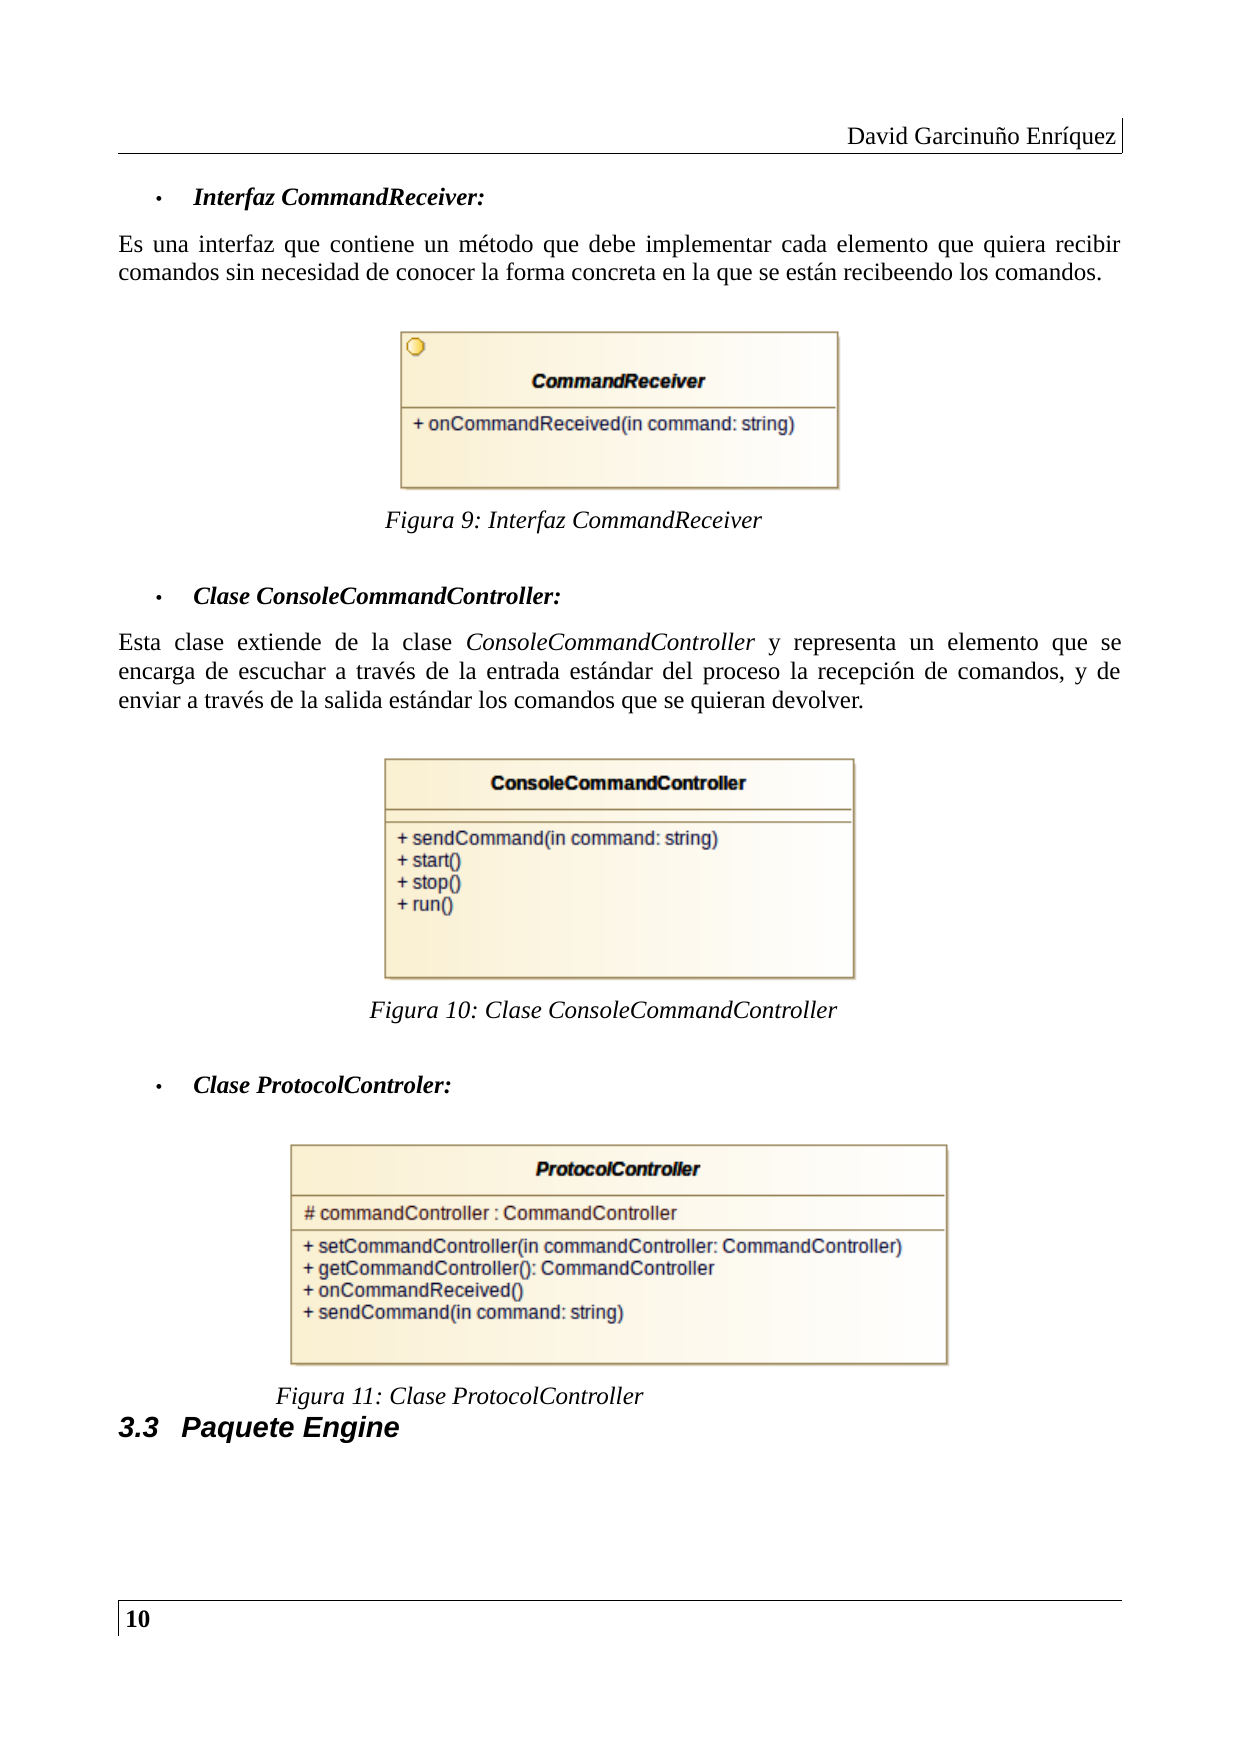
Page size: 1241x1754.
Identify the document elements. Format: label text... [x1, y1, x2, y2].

text Esta clase extiende de la clase ConsoleCommandController y representa un elemento que se encarga de escuchar a través de la entrada estándar del proceso la recepción de comandos, y de enviar a través de la salida estándar los comandos que se quieran devolver. [118, 627, 1122, 713]
subtitle Paquete Engine [118, 1286, 1122, 1443]
text Es una interfaz que contiene un método que debe implementar cada elemento que quiera recibir comandos sin necesidad de conocer la forma concreta en la que se están recibeendo los comandos. [118, 229, 1122, 286]
picture [275, 1129, 965, 1382]
text Figura 11: Clase ProtocolController [276, 1382, 965, 1410]
list Clase ProtocolControler: [156, 1071, 1122, 1099]
picture [385, 316, 856, 506]
picture [369, 743, 872, 996]
text Figura 10: Clase ConsoleCommandController [369, 996, 871, 1024]
list Clase ConsoleCommandController: [156, 581, 1122, 609]
text Figura 9: Interfaz CommandReceiver [385, 506, 855, 534]
list Interfaz CommandReceiver: [156, 182, 1122, 211]
